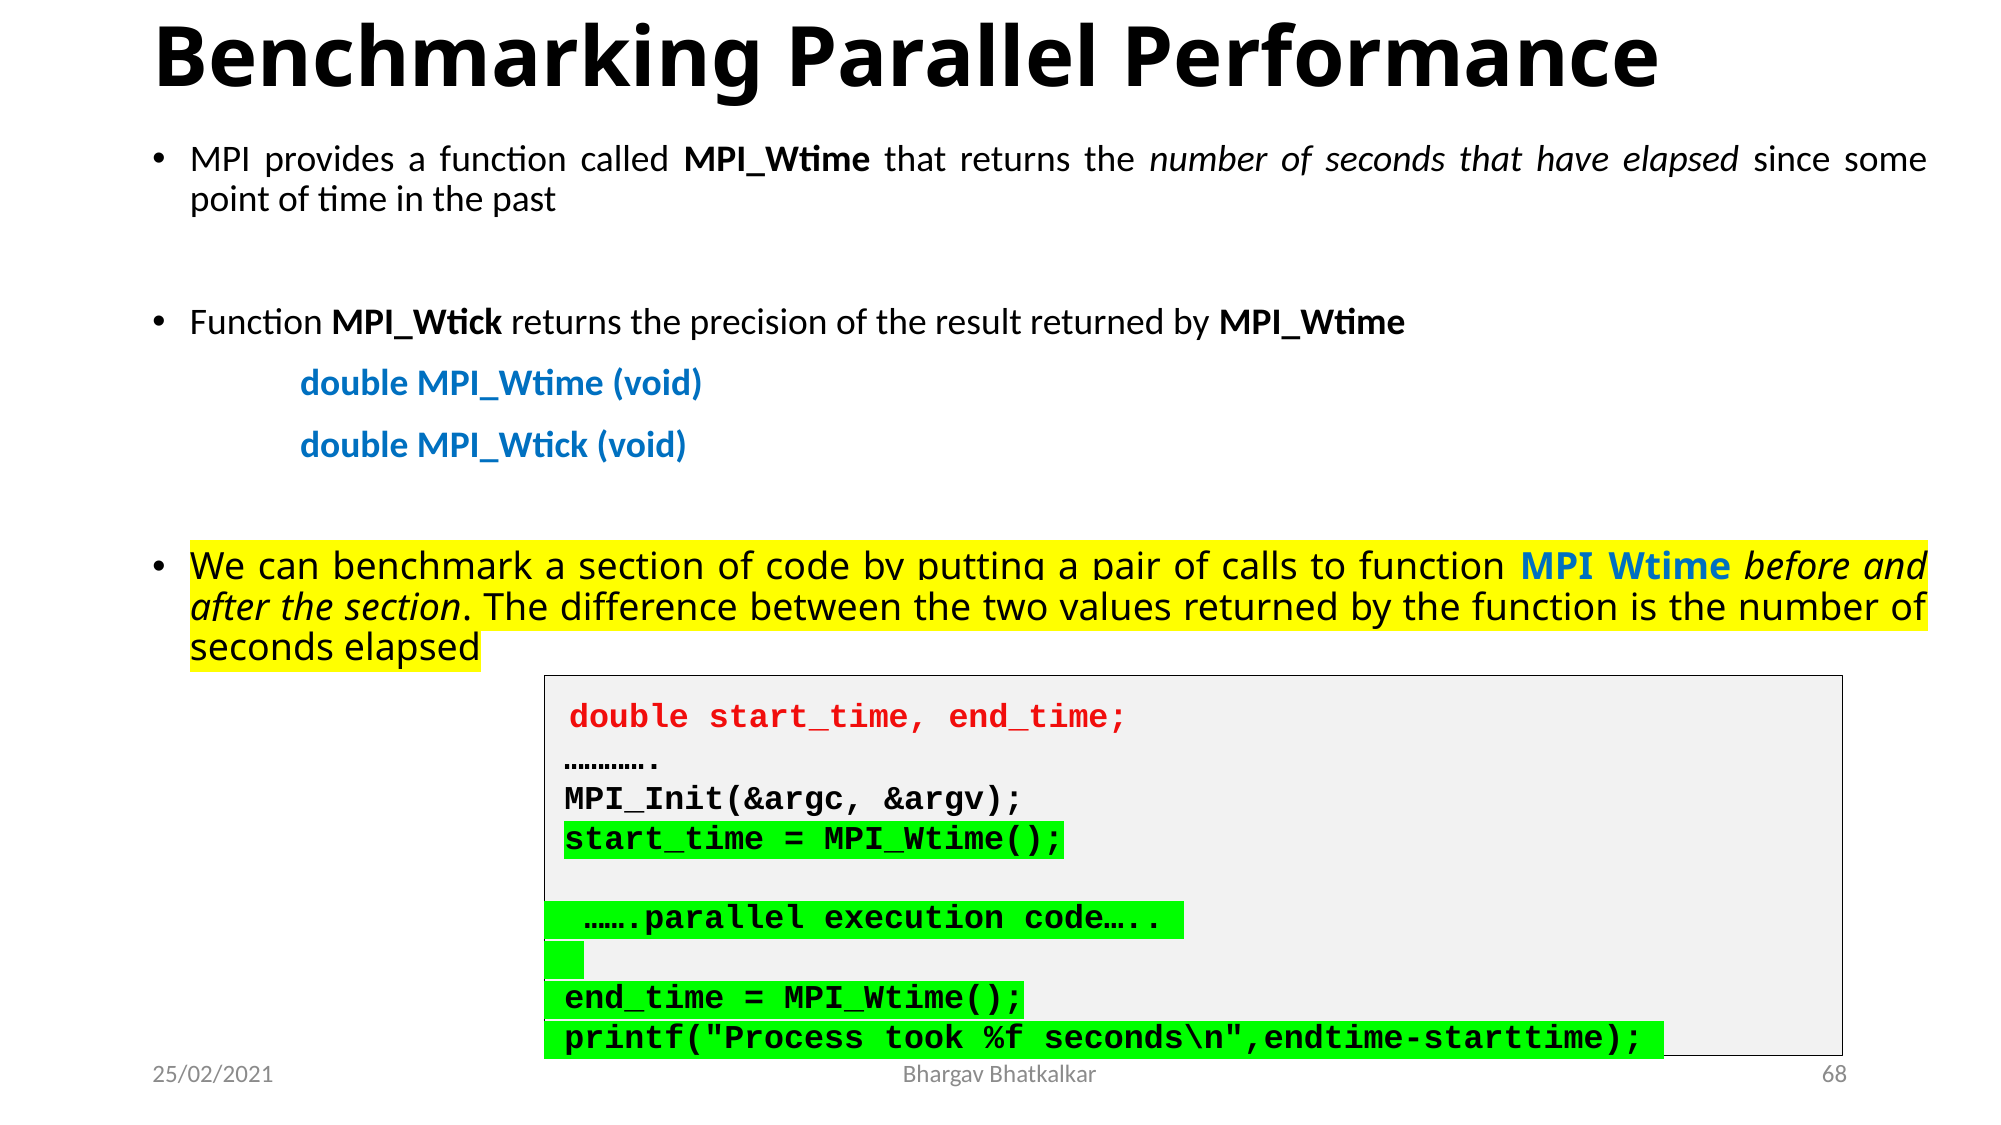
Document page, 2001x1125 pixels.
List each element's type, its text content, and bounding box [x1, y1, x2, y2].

title Benchmarking Parallel Performance [137, 0, 1863, 122]
text_box double start_time, end_time; …………. MPI_Init(&argc, &argv); start_time = MPI_Wtime(); …….parallel execution code….. end_time = MPI_Wtime(); printf("Process took %f seconds\n",endtime-starttime); [544, 675, 1843, 1056]
footer Bhargav Bhatkalkar [662, 1056, 1338, 1103]
slide_number 25/02/2021 [137, 1042, 588, 1103]
slide_number [1412, 1042, 1863, 1103]
list MPI provides a function called MPI_Wtime that returns the number of seconds that have elapsed since some point of time in the past Function MPI_Wtick returns the precision of the result returned by MPI_Wtime double MPI_Wtime (void) double MPI_Wtick (void) We can benchmark a section of code by putting a pair of calls to function MPI_Wtime before and after the section. The difference between the two values returned by the function is the number of seconds elapsed [137, 131, 1943, 994]
